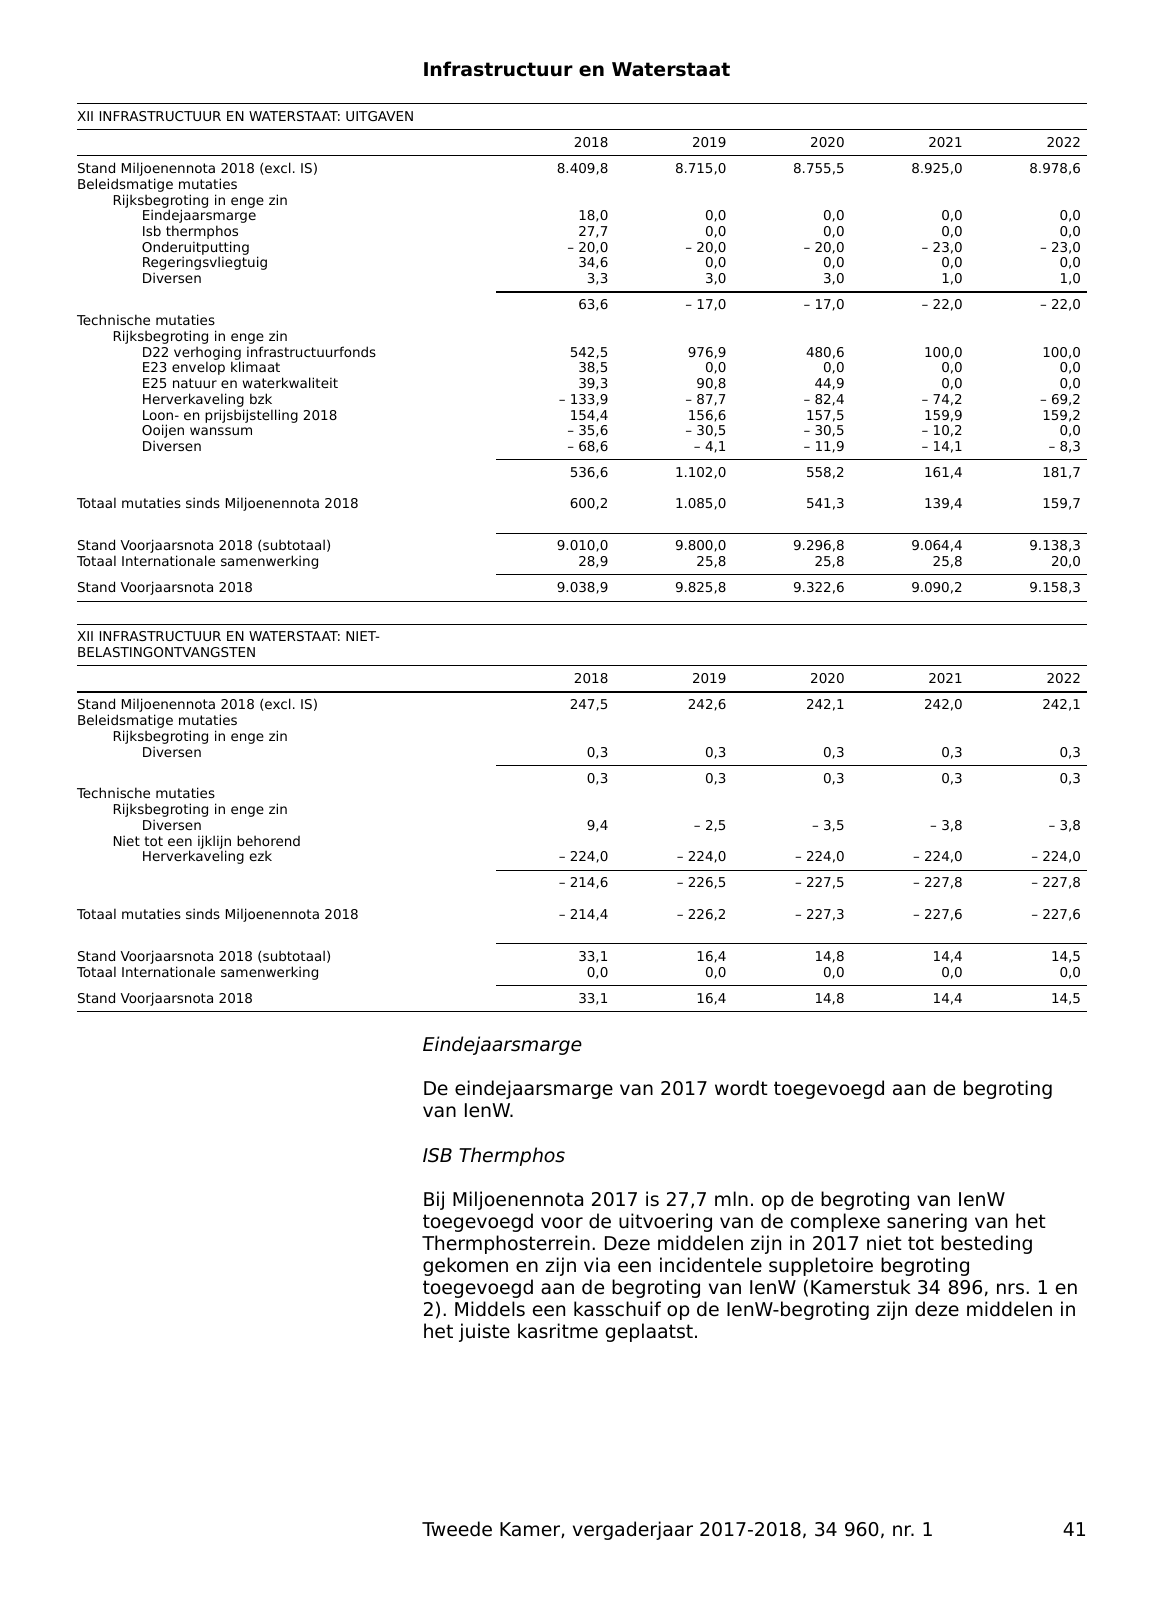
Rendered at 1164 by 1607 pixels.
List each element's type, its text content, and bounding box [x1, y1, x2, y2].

table_cell [969, 923, 1087, 943]
table_cell [136, 870, 496, 891]
table_cell [732, 481, 850, 496]
table_cell [77, 392, 106, 407]
table_cell [106, 344, 136, 360]
table_cell [106, 870, 136, 891]
table_cell [496, 834, 614, 849]
table_cell 16,4 [614, 986, 732, 1011]
table_cell Herverkaveling ezk [136, 849, 496, 869]
table_cell [77, 376, 106, 392]
table_cell Diversen [136, 271, 496, 291]
table_cell 2018 [496, 666, 614, 691]
table_cell 1,0 [969, 271, 1087, 291]
table_cell 9,4 [496, 818, 614, 833]
table_header [496, 104, 614, 129]
table_cell [77, 423, 106, 439]
table_cell 0,0 [969, 360, 1087, 376]
table_cell [77, 729, 106, 744]
table_cell 2022 [969, 130, 1087, 155]
table_cell [77, 481, 106, 496]
table_cell [850, 923, 968, 943]
table_cell – 30,5 [614, 423, 732, 439]
table_cell Rijksbegroting in enge zin [106, 729, 496, 744]
table_cell 28,9 [496, 554, 614, 574]
table_cell 44,9 [732, 376, 850, 392]
table_cell D22 verhoging infrastructuurfonds [136, 344, 496, 360]
table_cell [496, 193, 614, 208]
table_cell [614, 891, 732, 907]
table_cell Onderuitputting [136, 240, 496, 255]
table_cell – 23,0 [969, 240, 1087, 255]
subtitle Infrastructuur en Waterstaat [422, 59, 1087, 81]
table_cell 9.138,3 [969, 534, 1087, 554]
table_cell 2022 [969, 666, 1087, 691]
table_cell 1.102,0 [614, 460, 732, 481]
table_header [969, 625, 1087, 665]
table_cell [77, 130, 496, 155]
table_cell – 226,5 [614, 871, 732, 891]
table_cell 0,0 [732, 255, 850, 271]
table_header [969, 104, 1087, 129]
table_cell Stand Voorjaarsnota 2018 [77, 574, 496, 601]
table_cell [850, 193, 968, 208]
table_cell 558,2 [732, 460, 850, 481]
table_cell – 69,2 [969, 392, 1087, 407]
table_cell [77, 407, 106, 423]
table_cell – 35,6 [496, 423, 614, 439]
table_cell 25,8 [732, 554, 850, 574]
table_cell Diversen [136, 818, 496, 833]
table_cell Isb thermphos [136, 224, 496, 239]
table_cell 154,4 [496, 407, 614, 423]
table_cell [969, 729, 1087, 744]
table_cell 242,6 [614, 693, 732, 713]
table_cell – 30,5 [732, 423, 850, 439]
table_cell 139,4 [850, 496, 968, 512]
table_cell – 22,0 [969, 293, 1087, 313]
table_cell [969, 891, 1087, 907]
table_cell [77, 818, 106, 833]
table_cell 38,5 [496, 360, 614, 376]
table_header [614, 625, 732, 665]
table_cell [614, 313, 732, 329]
table_cell [732, 713, 850, 729]
table_cell Stand Voorjaarsnota 2018 [77, 985, 496, 1011]
table_cell 161,4 [850, 460, 968, 481]
table_cell 63,6 [496, 293, 614, 313]
table_cell [614, 193, 732, 208]
table_cell Stand Miljoenennota 2018 (excl. IS) [77, 156, 496, 177]
table_cell [496, 713, 614, 729]
table_cell – 227,6 [969, 907, 1087, 922]
table_cell [136, 923, 496, 943]
table_cell 1.085,0 [614, 496, 732, 512]
table_cell [77, 459, 106, 481]
table_cell – 226,2 [614, 907, 732, 922]
table_cell [77, 439, 106, 459]
table_header [732, 104, 850, 129]
table_cell Rijksbegroting in enge zin [106, 329, 496, 344]
table_cell 156,6 [614, 407, 732, 423]
table_cell 8.978,6 [969, 156, 1087, 177]
table_cell [106, 512, 136, 532]
table_cell Technische mutaties [77, 786, 496, 802]
table_cell [136, 481, 496, 496]
table_cell – 14,1 [850, 439, 968, 459]
table_cell 0,3 [969, 744, 1087, 765]
table_cell [850, 329, 968, 344]
table_cell [106, 208, 136, 224]
table_cell [732, 329, 850, 344]
table_cell [77, 240, 106, 255]
table_cell 2019 [614, 666, 732, 691]
table_cell [732, 512, 850, 532]
table_cell – 10,2 [850, 423, 968, 439]
table_cell [77, 224, 106, 239]
table_header [732, 625, 850, 665]
table_cell [77, 744, 106, 765]
table_cell 9.090,2 [850, 575, 968, 601]
table_cell [77, 512, 106, 532]
table_cell [496, 729, 614, 744]
table_cell [732, 923, 850, 943]
table_cell [106, 765, 136, 786]
table_cell Herverkaveling bzk [136, 392, 496, 407]
table_cell [969, 481, 1087, 496]
table_cell [850, 729, 968, 744]
table_cell [77, 870, 106, 891]
table_header [850, 104, 968, 129]
table_cell 9.296,8 [732, 534, 850, 554]
table_cell 100,0 [850, 344, 968, 360]
table_cell [106, 849, 136, 869]
table_cell Totaal Internationale samenwerking [77, 554, 496, 574]
table_cell [732, 193, 850, 208]
table_cell – 23,0 [850, 240, 968, 255]
table_cell 14,8 [732, 944, 850, 964]
table_cell Ooijen wanssum [136, 423, 496, 439]
table_cell [496, 512, 614, 532]
table_cell [77, 344, 106, 360]
table_cell Diversen [136, 744, 496, 765]
table_cell [77, 291, 106, 313]
table_cell 541,3 [732, 496, 850, 512]
table_header [850, 625, 968, 665]
table_cell Technische mutaties [77, 313, 496, 329]
table_cell [77, 834, 106, 849]
table_cell 0,3 [614, 766, 732, 786]
table_cell – 8,3 [969, 439, 1087, 459]
table_cell 0,3 [732, 766, 850, 786]
table_cell [496, 891, 614, 907]
table_cell Regeringsvliegtuig [136, 255, 496, 271]
table_cell [732, 177, 850, 192]
table_cell [106, 439, 136, 459]
table_cell [850, 891, 968, 907]
table_cell 0,0 [614, 964, 732, 985]
table_cell Stand Voorjaarsnota 2018 (subtotaal) [77, 533, 496, 554]
table_cell [614, 481, 732, 496]
table_cell 39,3 [496, 376, 614, 392]
table_cell [732, 313, 850, 329]
table_cell [77, 802, 106, 818]
table_cell – 214,4 [496, 907, 614, 922]
table_cell – 17,0 [614, 293, 732, 313]
table_cell 25,8 [850, 554, 968, 574]
table_cell Eindejaarsmarge [136, 208, 496, 224]
table_cell [77, 255, 106, 271]
table_cell 3,0 [614, 271, 732, 291]
table_cell [136, 512, 496, 532]
table_cell [969, 512, 1087, 532]
table_cell [106, 407, 136, 423]
table_cell 0,0 [850, 224, 968, 239]
table_cell [106, 891, 136, 907]
subtitle ISB Thermphos [422, 1144, 1087, 1166]
table_cell E25 natuur en waterkwaliteit [136, 376, 496, 392]
table_cell Totaal mutaties sinds Miljoenennota 2018 [77, 496, 496, 512]
table_cell 480,6 [732, 344, 850, 360]
table_cell [106, 459, 136, 481]
table_cell 0,0 [850, 376, 968, 392]
table_cell [136, 765, 496, 786]
table_cell 0,0 [969, 224, 1087, 239]
table_cell 0,0 [969, 964, 1087, 985]
table_cell 9.038,9 [496, 575, 614, 601]
table_cell 9.800,0 [614, 534, 732, 554]
table_cell 16,4 [614, 944, 732, 964]
table_cell Beleidsmatige mutaties [77, 713, 496, 729]
table_cell – 4,1 [614, 439, 732, 459]
table_cell Totaal mutaties sinds Miljoenennota 2018 [77, 907, 496, 922]
table_cell – 224,0 [496, 849, 614, 869]
table_cell – 2,5 [614, 818, 732, 833]
table_cell Rijksbegroting in enge zin [106, 802, 496, 818]
table_header [496, 625, 614, 665]
table_cell 542,5 [496, 344, 614, 360]
table_cell 0,3 [969, 766, 1087, 786]
table_cell – 224,0 [850, 849, 968, 869]
table_cell 9.158,3 [969, 575, 1087, 601]
table_cell [969, 313, 1087, 329]
table_cell – 11,9 [732, 439, 850, 459]
table_cell [496, 923, 614, 943]
table_cell – 82,4 [732, 392, 850, 407]
table_cell 9.825,8 [614, 575, 732, 601]
table_cell 0,0 [850, 208, 968, 224]
table_cell [77, 891, 106, 907]
table_cell 9.010,0 [496, 534, 614, 554]
table_cell [496, 177, 614, 192]
table_cell – 20,0 [614, 240, 732, 255]
table_cell 536,6 [496, 460, 614, 481]
table_cell 0,3 [850, 744, 968, 765]
table_cell [136, 459, 496, 481]
table_cell – 87,7 [614, 392, 732, 407]
table_cell [77, 208, 106, 224]
table_cell [732, 834, 850, 849]
table_cell [496, 786, 614, 802]
table_cell [614, 177, 732, 192]
table_cell [77, 271, 106, 291]
table_cell – 22,0 [850, 293, 968, 313]
table_cell [106, 255, 136, 271]
table_cell [850, 713, 968, 729]
table_cell Niet tot een ijklijn behorend [106, 834, 496, 849]
table_cell [850, 177, 968, 192]
table_cell 0,3 [732, 744, 850, 765]
table_cell [77, 193, 106, 208]
table_cell Loon- en prijsbijstelling 2018 [136, 407, 496, 423]
table_cell Diversen [136, 439, 496, 459]
table_cell 2018 [496, 130, 614, 155]
table_cell 27,7 [496, 224, 614, 239]
table_cell 8.409,8 [496, 156, 614, 177]
table_cell 247,5 [496, 693, 614, 713]
table_cell 0,0 [732, 208, 850, 224]
table_cell – 227,8 [969, 871, 1087, 891]
table_cell [496, 329, 614, 344]
table_cell – 227,6 [850, 907, 968, 922]
table_cell [106, 744, 136, 765]
table_cell [850, 834, 968, 849]
table_cell [106, 291, 136, 313]
table_cell [106, 271, 136, 291]
table_cell 0,0 [732, 360, 850, 376]
table_cell [77, 329, 106, 344]
table_cell E23 envelop klimaat [136, 360, 496, 376]
text Bij Miljoenennota 2017 is 27,7 mln. op de begroting van IenW toegevoegd voor de uitvoering van de complexe sanering van het Thermphosterrein. Deze middelen zijn in 2017 niet tot besteding gekomen en zijn via een incidentele suppletoire begroting toegevoegd aan de begroting van IenW (Kamerstuk 34 896, nrs. 1 en 2). Middels een kasschuif op de IenW-begroting zijn deze middelen in het juiste kasritme geplaatst. [422, 1189, 1087, 1342]
table_cell – 17,0 [732, 293, 850, 313]
table_header [614, 104, 732, 129]
table_cell [614, 512, 732, 532]
table_cell 0,0 [496, 964, 614, 985]
table_cell Stand Voorjaarsnota 2018 (subtotaal) [77, 943, 496, 964]
table_cell [850, 481, 968, 496]
table_cell 14,4 [850, 986, 968, 1011]
table_cell [614, 729, 732, 744]
table_cell [496, 313, 614, 329]
table_cell – 20,0 [496, 240, 614, 255]
table_header XII INFRASTRUCTUUR EN WATERSTAAT: UITGAVEN [77, 104, 496, 129]
table_cell 14,5 [969, 986, 1087, 1011]
table_cell – 3,5 [732, 818, 850, 833]
table_cell 157,5 [732, 407, 850, 423]
table_cell 0,0 [732, 964, 850, 985]
table_cell 9.064,4 [850, 534, 968, 554]
table_cell [106, 376, 136, 392]
table_cell [850, 512, 968, 532]
table_cell 0,0 [614, 208, 732, 224]
table_cell [614, 329, 732, 344]
table_cell 159,2 [969, 407, 1087, 423]
table_cell 1,0 [850, 271, 968, 291]
table_cell [850, 313, 968, 329]
subtitle Eindejaarsmarge [422, 1034, 1087, 1056]
table_cell 33,1 [496, 944, 614, 964]
table_cell [496, 481, 614, 496]
table_cell 159,7 [969, 496, 1087, 512]
table_cell 242,0 [850, 693, 968, 713]
table_cell [106, 360, 136, 376]
table_cell 0,0 [850, 360, 968, 376]
table_cell – 227,8 [850, 871, 968, 891]
table_cell [106, 224, 136, 239]
table_cell [969, 786, 1087, 802]
table_cell 100,0 [969, 344, 1087, 360]
table_cell 0,0 [969, 376, 1087, 392]
table_cell Beleidsmatige mutaties [77, 177, 496, 192]
table_cell 0,0 [850, 255, 968, 271]
table_cell [106, 423, 136, 439]
table_cell 2020 [732, 130, 850, 155]
table_cell [136, 891, 496, 907]
table_cell [732, 786, 850, 802]
table_cell [106, 392, 136, 407]
table_cell [969, 834, 1087, 849]
table_cell – 224,0 [614, 849, 732, 869]
table_cell – 214,6 [496, 871, 614, 891]
table_cell [850, 802, 968, 818]
table_cell – 227,5 [732, 871, 850, 891]
table_cell – 74,2 [850, 392, 968, 407]
table_cell 90,8 [614, 376, 732, 392]
table_cell 0,0 [969, 208, 1087, 224]
table_cell [614, 923, 732, 943]
table_cell 14,4 [850, 944, 968, 964]
text De eindejaarsmarge van 2017 wordt toegevoegd aan de begroting van IenW. [422, 1078, 1087, 1122]
table_cell [850, 786, 968, 802]
table_cell [77, 923, 106, 943]
table_cell [496, 802, 614, 818]
table_cell 2020 [732, 666, 850, 691]
table_cell [732, 729, 850, 744]
table_cell 242,1 [969, 693, 1087, 713]
table_cell 600,2 [496, 496, 614, 512]
table_cell [77, 666, 496, 691]
table_cell – 3,8 [850, 818, 968, 833]
table_cell [136, 291, 496, 313]
table_cell [969, 177, 1087, 192]
table_cell 0,0 [614, 224, 732, 239]
table_cell 0,3 [614, 744, 732, 765]
table_cell – 3,8 [969, 818, 1087, 833]
table_cell [614, 713, 732, 729]
table_cell 0,0 [732, 224, 850, 239]
table_cell [969, 713, 1087, 729]
table_cell 976,9 [614, 344, 732, 360]
table_cell 181,7 [969, 460, 1087, 481]
table_cell – 133,9 [496, 392, 614, 407]
table_cell – 224,0 [732, 849, 850, 869]
table_cell [969, 329, 1087, 344]
table_cell 8.715,0 [614, 156, 732, 177]
table_cell – 68,6 [496, 439, 614, 459]
table_cell 14,8 [732, 986, 850, 1011]
table_cell [106, 923, 136, 943]
table_cell 3,3 [496, 271, 614, 291]
table_cell 3,0 [732, 271, 850, 291]
table_cell [106, 240, 136, 255]
table_cell [106, 818, 136, 833]
table_cell [77, 765, 106, 786]
table_cell 8.755,5 [732, 156, 850, 177]
table_cell [106, 481, 136, 496]
table_cell 25,8 [614, 554, 732, 574]
table_cell – 227,3 [732, 907, 850, 922]
table_cell Rijksbegroting in enge zin [106, 193, 496, 208]
table_cell 2021 [850, 666, 968, 691]
table_cell [969, 193, 1087, 208]
table_cell [732, 802, 850, 818]
table_cell – 20,0 [732, 240, 850, 255]
table_cell [614, 802, 732, 818]
table_cell 2021 [850, 130, 968, 155]
table_cell 0,3 [496, 744, 614, 765]
table_cell [77, 849, 106, 869]
table_cell Stand Miljoenennota 2018 (excl. IS) [77, 693, 496, 713]
table_cell [614, 834, 732, 849]
table_cell 0,0 [969, 423, 1087, 439]
table_cell – 224,0 [969, 849, 1087, 869]
table_cell [969, 802, 1087, 818]
table_cell 242,1 [732, 693, 850, 713]
table_cell 2019 [614, 130, 732, 155]
table_header XII INFRASTRUCTUUR EN WATERSTAAT: NIET-BELASTINGONTVANGSTEN [77, 625, 496, 665]
table_cell 0,0 [969, 255, 1087, 271]
table_cell 0,0 [850, 964, 968, 985]
table_cell [614, 786, 732, 802]
table_cell 159,9 [850, 407, 968, 423]
table_cell 0,3 [496, 766, 614, 786]
table_cell 14,5 [969, 944, 1087, 964]
table_cell 33,1 [496, 986, 614, 1011]
table_cell 8.925,0 [850, 156, 968, 177]
table_cell Totaal Internationale samenwerking [77, 964, 496, 985]
table_cell [77, 360, 106, 376]
table_cell 20,0 [969, 554, 1087, 574]
table_cell 0,0 [614, 255, 732, 271]
table_cell 0,3 [850, 766, 968, 786]
table_cell 9.322,6 [732, 575, 850, 601]
table_cell 0,0 [614, 360, 732, 376]
table_cell [732, 891, 850, 907]
table_cell 18,0 [496, 208, 614, 224]
table_cell 34,6 [496, 255, 614, 271]
